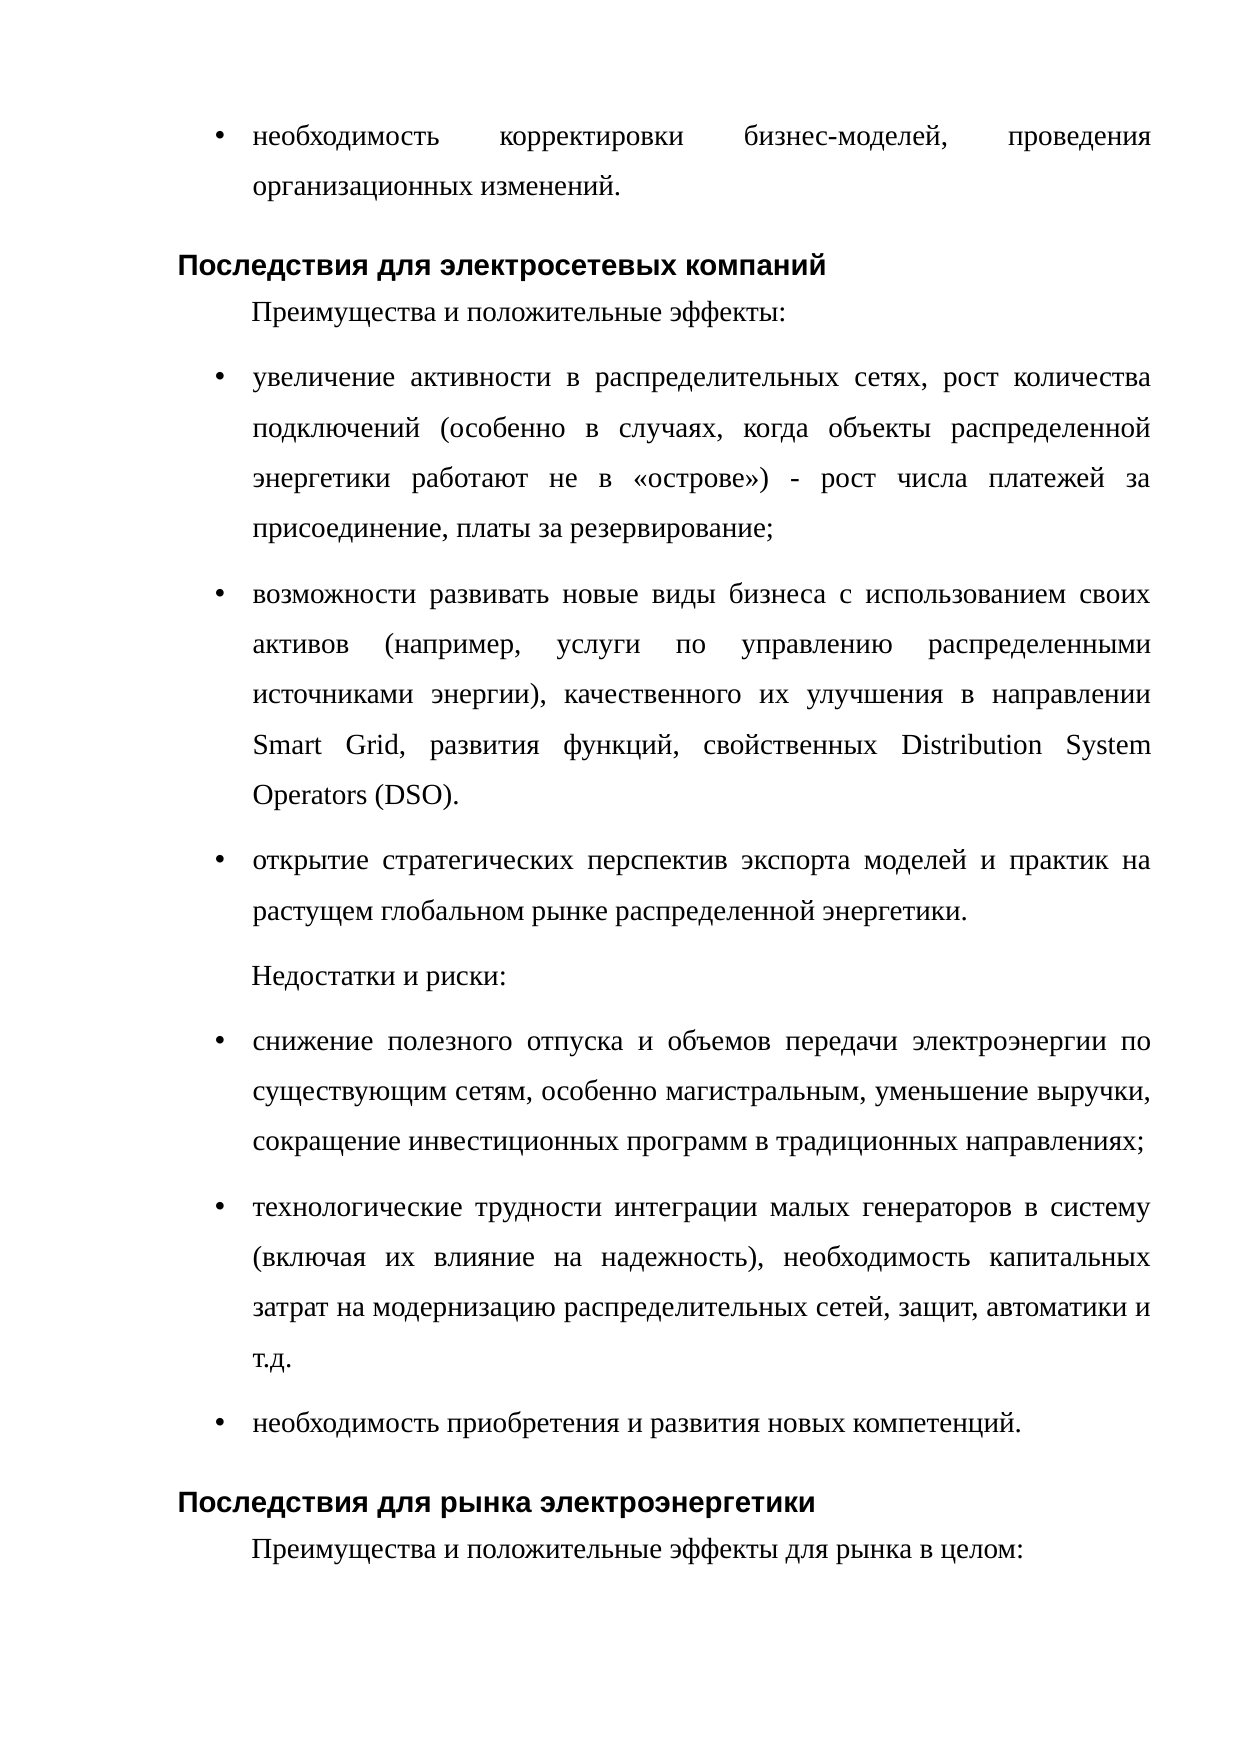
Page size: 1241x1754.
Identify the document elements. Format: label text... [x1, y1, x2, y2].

subtitle Последствия для рынка электроэнергетики [177, 1484, 1152, 1518]
list открытие стратегических перспектив экспорта моделей и практик на растущем глобальном рынке распределенной энергетики. [215, 842, 1152, 926]
text Преимущества и положительные эффекты для рынка в целом: [177, 1531, 1152, 1564]
text Недостатки и риски: [177, 958, 1152, 991]
list снижение полезного отпуска и объемов передачи электроэнергии по существующим сетям, особенно магистральным, уменьшение выручки, сокращение инвестиционных программ в традиционных направлениях; [215, 1023, 1152, 1157]
text Преимущества и положительные эффекты: [177, 294, 1152, 328]
subtitle Последствия для электросетевых компаний [177, 248, 1152, 282]
list увеличение активности в распределительных сетях, рост количества подключений (особенно в случаях, когда объекты распределенной энергетики работают не в «острове») - рост числа платежей за присоединение, платы за резервирование; [215, 359, 1152, 544]
list необходимость приобретения и развития новых компетенций. [215, 1405, 1152, 1438]
list необходимость корректировки бизнес-моделей, проведения организационных изменений. [215, 118, 1152, 202]
list возможности развивать новые виды бизнеса с использованием своих активов (например, услуги по управлению распределенными источниками энергии), качественного их улучшения в направлении Smart Grid, развития функций, свойственных Distribution System Operators (DSO). [215, 576, 1152, 811]
list технологические трудности интеграции малых генераторов в систему (включая их влияние на надежность), необходимость капитальных затрат на модернизацию распределительных сетей, защит, автоматики и т.д. [215, 1189, 1152, 1373]
